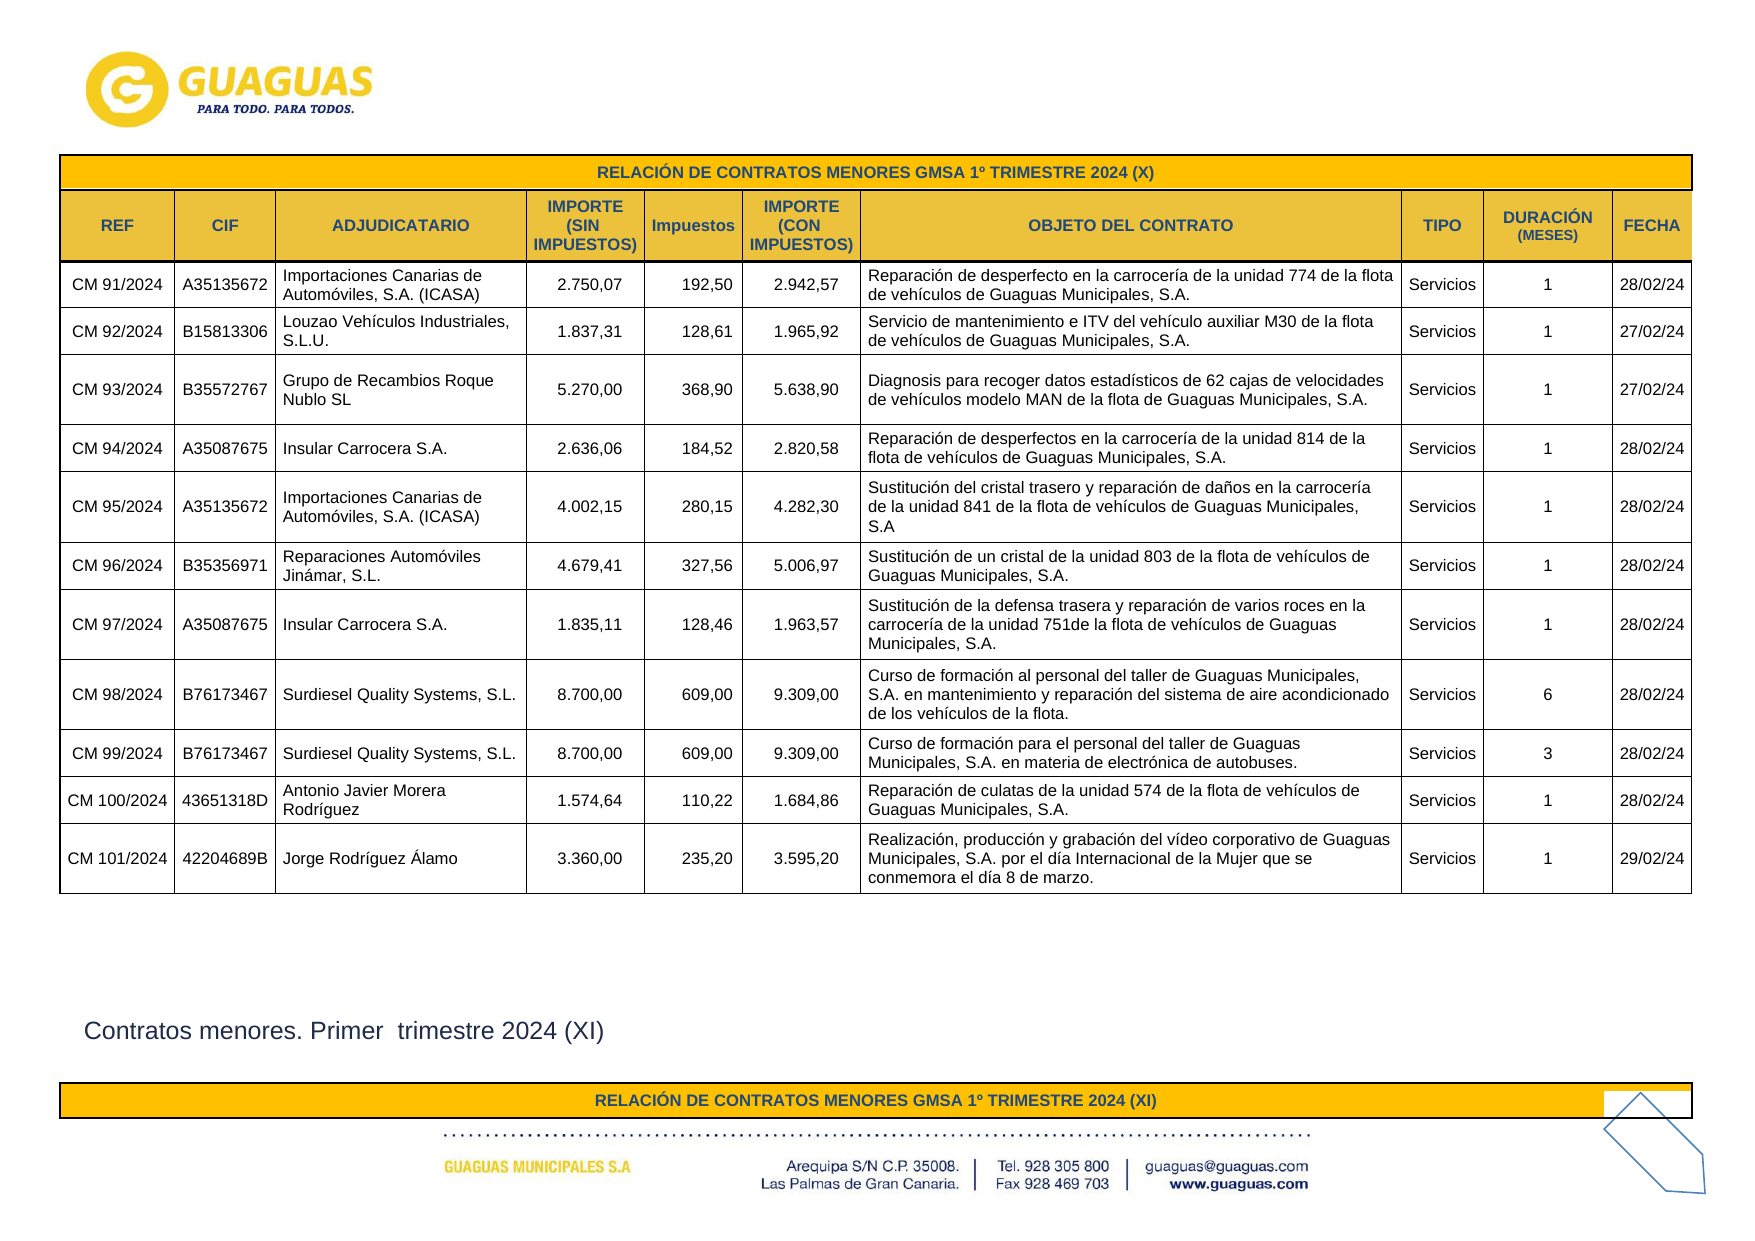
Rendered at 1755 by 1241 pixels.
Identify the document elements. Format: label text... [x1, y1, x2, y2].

table_cell 8.700,00 [527, 660, 644, 729]
table_cell 1.963,57 [743, 590, 860, 659]
table_cell Reparación de culatas de la unidad 574 de la flota de vehículos de Guaguas Municipales, S.A. [861, 777, 1401, 823]
table_cell 28/02/24 [1613, 543, 1691, 588]
table_cell 28/02/24 [1613, 730, 1691, 776]
table_cell CM 91/2024 [61, 263, 174, 307]
table_cell 192,50 [645, 263, 742, 307]
table_cell B76173467 [175, 660, 275, 729]
table_cell Curso de formación para el personal del taller de Guaguas Municipales, S.A. en materia de electrónica de autobuses. [861, 730, 1401, 776]
table_cell 184,52 [645, 425, 742, 471]
table_cell 327,56 [645, 543, 742, 588]
table_cell 28/02/24 [1613, 777, 1691, 823]
table_cell 1 [1484, 543, 1612, 588]
table_cell Reparación de desperfectos en la carrocería de la unidad 814 de la flota de vehículos de Guaguas Municipales, S.A. [861, 425, 1401, 471]
table_cell IMPORTE (SIN IMPUESTOS) [527, 191, 644, 260]
table_cell 5.638,90 [743, 355, 860, 424]
table_cell Servicios [1402, 425, 1483, 471]
table_cell 9.309,00 [743, 730, 860, 776]
table_cell 235,20 [645, 824, 742, 893]
table_cell 1 [1484, 355, 1612, 424]
table_cell 5.006,97 [743, 543, 860, 588]
table_cell Insular Carrocera S.A. [276, 590, 526, 659]
table_cell Sustitución del cristal trasero y reparación de daños en la carrocería de la unidad 841 de la flota de vehículos de Guaguas Municipales, S.A [861, 472, 1401, 542]
table_cell CM 92/2024 [61, 308, 174, 354]
table_cell 1 [1484, 590, 1612, 659]
table_cell 42204689B [175, 824, 275, 893]
table_cell Impuestos [645, 191, 742, 260]
table_cell 27/02/24 [1613, 355, 1691, 424]
table_cell ADJUDICATARIO [276, 191, 526, 260]
text Contratos menores. Primer trimestre 2024 (XI) [84, 1016, 1694, 1044]
table_cell Surdiesel Quality Systems, S.L. [276, 730, 526, 776]
table_cell 27/02/24 [1613, 308, 1691, 354]
table_cell 128,61 [645, 308, 742, 354]
table_cell A35135672 [175, 263, 275, 307]
table_cell Surdiesel Quality Systems, S.L. [276, 660, 526, 729]
table_cell Servicios [1402, 824, 1483, 893]
table_cell DURACIÓN (MESES) [1484, 191, 1612, 260]
table_cell 3.595,20 [743, 824, 860, 893]
table_cell Servicios [1402, 660, 1483, 729]
table_cell Diagnosis para recoger datos estadísticos de 62 cajas de velocidades de vehículos modelo MAN de la flota de Guaguas Municipales, S.A. [861, 355, 1401, 424]
table_cell 1 [1484, 777, 1612, 823]
table_cell Sustitución de un cristal de la unidad 803 de la flota de vehículos de Guaguas Municipales, S.A. [861, 543, 1401, 588]
table_cell CM 97/2024 [61, 590, 174, 659]
table_cell Importaciones Canarias de Automóviles, S.A. (ICASA) [276, 472, 526, 542]
table_cell 28/02/24 [1613, 660, 1691, 729]
table_cell Realización, producción y grabación del vídeo corporativo de Guaguas Municipales, S.A. por el día Internacional de la Mujer que se conmemora el día 8 de marzo. [861, 824, 1401, 893]
table_cell Servicios [1402, 263, 1483, 307]
table_cell Louzao Vehículos Industriales, S.L.U. [276, 308, 526, 354]
table_cell Servicios [1402, 730, 1483, 776]
table_cell 28/02/24 [1613, 590, 1691, 659]
table_cell Servicios [1402, 472, 1483, 542]
table_cell 6 [1484, 660, 1612, 729]
table_cell 28/02/24 [1613, 263, 1691, 307]
table_cell Curso de formación al personal del taller de Guaguas Municipales, S.A. en mantenimiento y reparación del sistema de aire acondicionado de los vehículos de la flota. [861, 660, 1401, 729]
table_cell 1.835,11 [527, 590, 644, 659]
table_cell B76173467 [175, 730, 275, 776]
table_cell CM 94/2024 [61, 425, 174, 471]
table_cell 2.636,06 [527, 425, 644, 471]
table_cell B35572767 [175, 355, 275, 424]
table_header RELACIÓN DE CONTRATOS MENORES GMSA 1º TRIMESTRE 2024 (XI) [61, 1084, 1691, 1117]
table_cell 609,00 [645, 730, 742, 776]
table_cell Servicios [1402, 777, 1483, 823]
table_cell 1 [1484, 425, 1612, 471]
table_cell 28/02/24 [1613, 425, 1691, 471]
table_cell TIPO [1402, 191, 1483, 260]
table_cell CM 93/2024 [61, 355, 174, 424]
table_cell 1.684,86 [743, 777, 860, 823]
table_cell Reparaciones Automóviles Jinámar, S.L. [276, 543, 526, 588]
table_cell 8.700,00 [527, 730, 644, 776]
table_cell Insular Carrocera S.A. [276, 425, 526, 471]
table_cell CM 96/2024 [61, 543, 174, 588]
table_cell 29/02/24 [1613, 824, 1691, 893]
table_cell 110,22 [645, 777, 742, 823]
table_cell CM 100/2024 [61, 777, 174, 823]
table_cell 368,90 [645, 355, 742, 424]
table_cell A35087675 [175, 425, 275, 471]
table_cell 1.837,31 [527, 308, 644, 354]
table_cell Antonio Javier Morera Rodríguez [276, 777, 526, 823]
table_cell Importaciones Canarias de Automóviles, S.A. (ICASA) [276, 263, 526, 307]
table_cell Jorge Rodríguez Álamo [276, 824, 526, 893]
table_cell Servicios [1402, 308, 1483, 354]
table_cell CM 95/2024 [61, 472, 174, 542]
table_cell 43651318D [175, 777, 275, 823]
table_cell 4.282,30 [743, 472, 860, 542]
table_cell B35356971 [175, 543, 275, 588]
table_cell 28/02/24 [1613, 472, 1691, 542]
table_cell 2.942,57 [743, 263, 860, 307]
table_cell 1 [1484, 308, 1612, 354]
table_cell 4.679,41 [527, 543, 644, 588]
table_cell OBJETO DEL CONTRATO [861, 191, 1401, 260]
table_cell 4.002,15 [527, 472, 644, 542]
table_cell 3.360,00 [527, 824, 644, 893]
table_cell 128,46 [645, 590, 742, 659]
table_cell Servicios [1402, 590, 1483, 659]
table_cell IMPORTE (CON IMPUESTOS) [743, 191, 860, 260]
table_cell 1.965,92 [743, 308, 860, 354]
table_cell CM 98/2024 [61, 660, 174, 729]
table_cell A35087675 [175, 590, 275, 659]
table_cell A35135672 [175, 472, 275, 542]
table_cell 1.574,64 [527, 777, 644, 823]
table_cell Sustitución de la defensa trasera y reparación de varios roces en la carrocería de la unidad 751de la flota de vehículos de Guaguas Municipales, S.A. [861, 590, 1401, 659]
table_cell 5.270,00 [527, 355, 644, 424]
table_cell 280,15 [645, 472, 742, 542]
table_cell Grupo de Recambios Roque Nublo SL [276, 355, 526, 424]
table_cell 9.309,00 [743, 660, 860, 729]
table_cell CM 99/2024 [61, 730, 174, 776]
table_cell Reparación de desperfecto en la carrocería de la unidad 774 de la flota de vehículos de Guaguas Municipales, S.A. [861, 263, 1401, 307]
table_cell 2.820,58 [743, 425, 860, 471]
table_cell Servicios [1402, 355, 1483, 424]
table_header RELACIÓN DE CONTRATOS MENORES GMSA 1º TRIMESTRE 2024 (X) [61, 156, 1691, 188]
table_cell CM 101/2024 [61, 824, 174, 893]
table_cell CIF [175, 191, 275, 260]
table_cell 3 [1484, 730, 1612, 776]
table_cell FECHA [1613, 191, 1692, 260]
table_cell 609,00 [645, 660, 742, 729]
table_cell Servicio de mantenimiento e ITV del vehículo auxiliar M30 de la flota de vehículos de Guaguas Municipales, S.A. [861, 308, 1401, 354]
table_cell 2.750,07 [527, 263, 644, 307]
table_cell 1 [1484, 263, 1612, 307]
table_cell 1 [1484, 824, 1612, 893]
table_cell B15813306 [175, 308, 275, 354]
table_cell REF [61, 191, 174, 260]
table_cell 1 [1484, 472, 1612, 542]
table_cell Servicios [1402, 543, 1483, 588]
